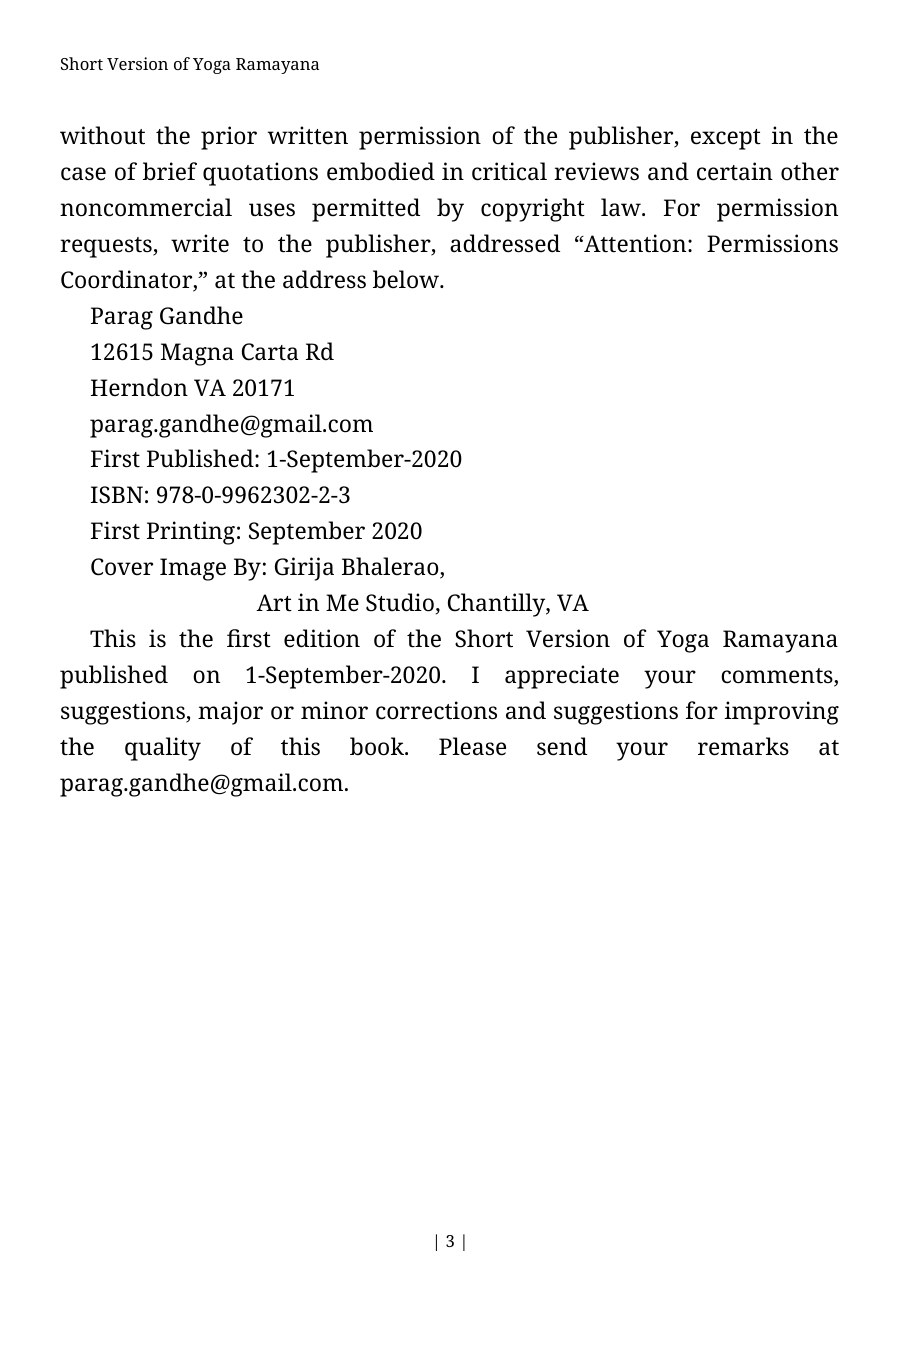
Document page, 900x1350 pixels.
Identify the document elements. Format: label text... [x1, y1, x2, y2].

text parag.gandhe@gmail.com [60, 407, 840, 439]
text Art in Me Studio, Chantilly, VA [60, 587, 840, 618]
text This is the first edition of the Short Version of Yoga Ramayana published on 1-September-2020. I appreciate your comments, suggestions, major or minor corrections and suggestions for improving the quality of this book. Please send your remarks at parag.gandhe@gmail.com. [60, 623, 840, 798]
text ISBN: 978-0-9962302-2-3 [60, 479, 840, 511]
text First Published: 1-September-2020 [60, 443, 840, 475]
text First Printing: September 2020 [60, 515, 840, 547]
text Parag Gandhe [60, 300, 840, 331]
text Cover Image By: Girija Bhalerao, [60, 551, 840, 582]
text 12615 Magna Carta Rd [60, 336, 840, 367]
text Herndon VA 20171 [60, 372, 840, 403]
text without the prior written permission of the publisher, except in the case of brief quotations embodied in critical reviews and certain other noncommercial uses permitted by copyright law. For permission requests, write to the publisher, addressed “Attention: Permissions Coordinator,” at the address below. [60, 120, 840, 295]
